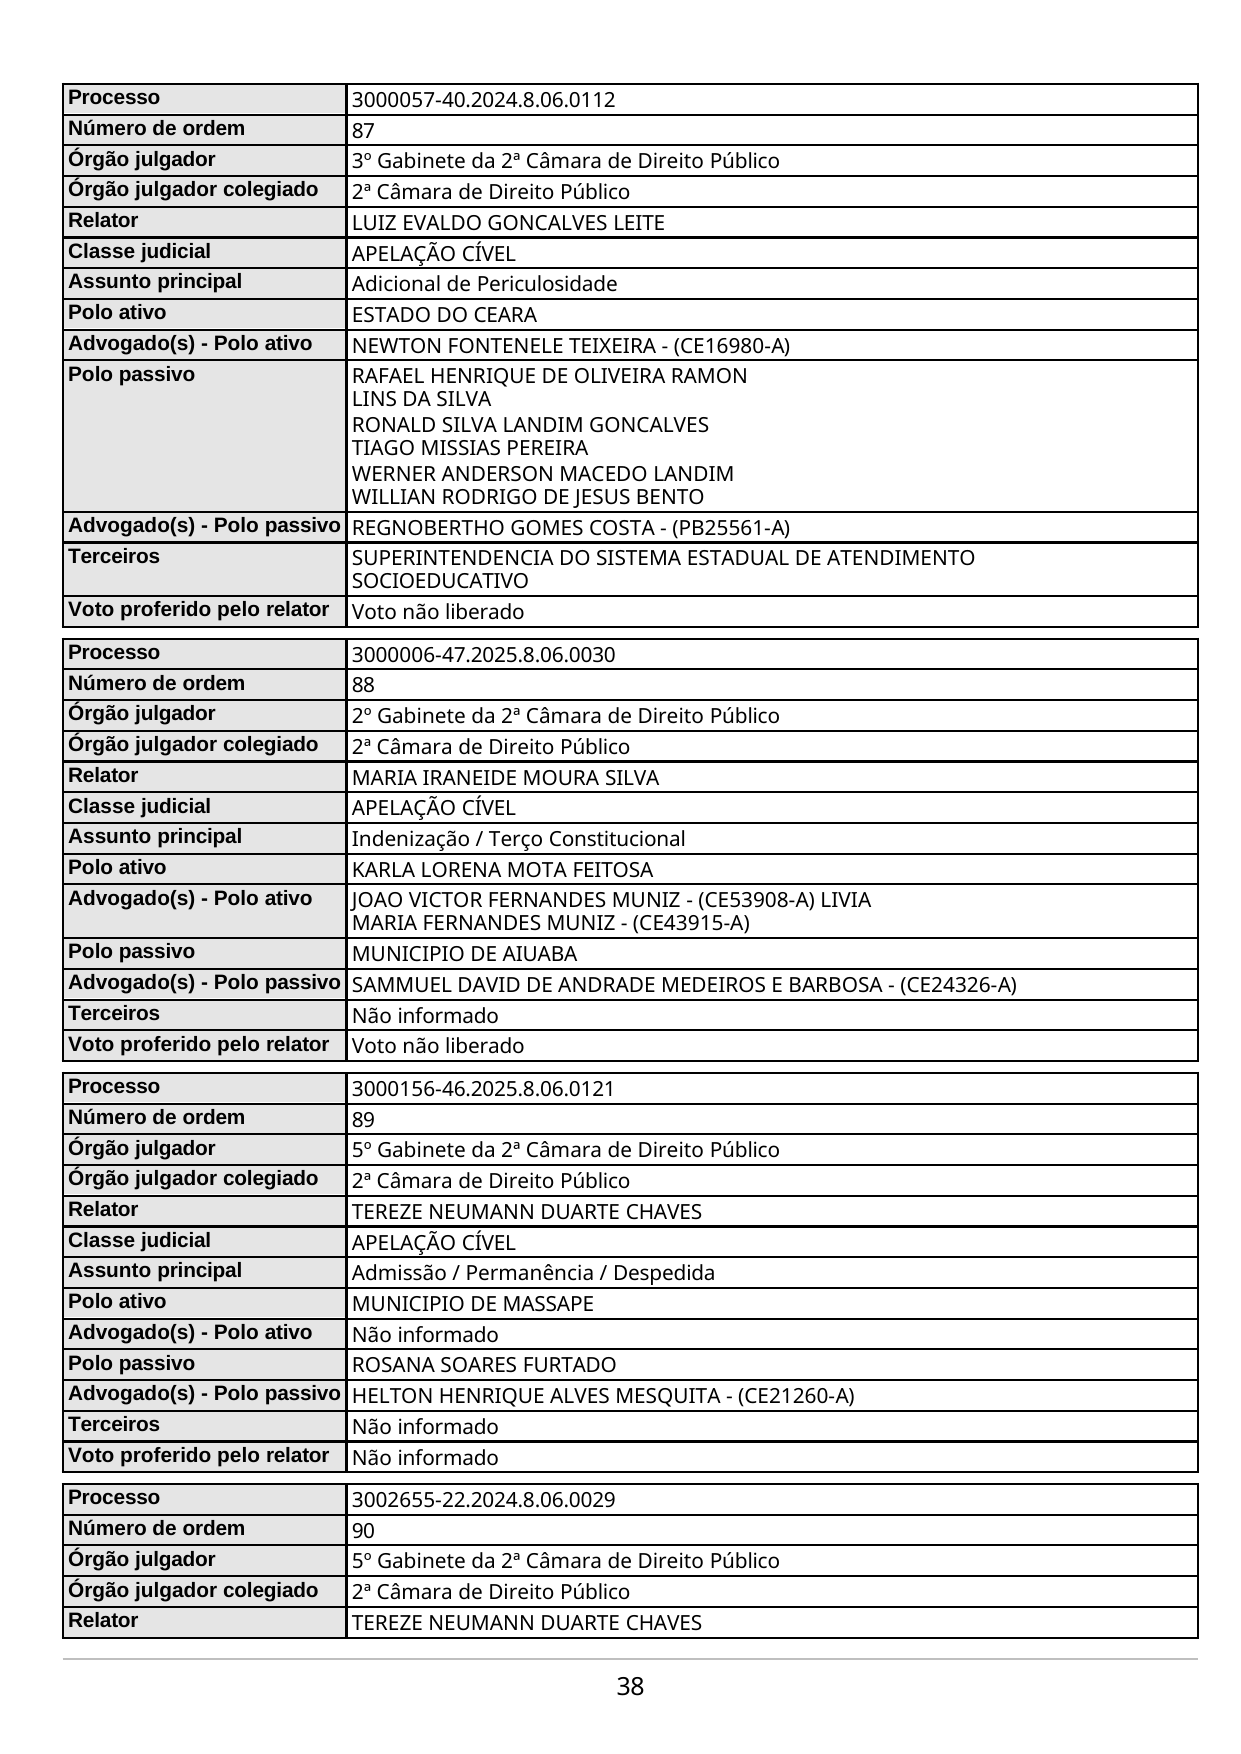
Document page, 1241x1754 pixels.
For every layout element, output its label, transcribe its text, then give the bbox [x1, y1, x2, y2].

table_cell JOAO VICTOR FERNANDES MUNIZ - (CE53908-A) LIVIA MARIA FERNANDES MUNIZ - (CE43915-A) [348, 885, 1197, 937]
table_cell Advogado(s) - Polo passivo [64, 970, 345, 998]
table_cell 2ª Câmara de Direito Público [348, 732, 1197, 760]
table_cell Voto proferido pelo relator [64, 1031, 345, 1060]
table_header Processo [64, 85, 345, 113]
table_cell Número de ordem [64, 1105, 345, 1133]
table_cell Relator [64, 1608, 345, 1637]
table_cell Assunto principal [64, 269, 345, 298]
table_cell Órgão julgador [64, 1135, 345, 1164]
table_cell Advogado(s) - Polo ativo [64, 331, 345, 359]
table_cell Polo passivo [64, 361, 345, 511]
table_header Processo [64, 1074, 345, 1102]
table_cell Terceiros [64, 1412, 345, 1440]
table_cell 2ª Câmara de Direito Público [348, 177, 1197, 206]
table_cell Terceiros [64, 1001, 345, 1029]
table_cell MUNICIPIO DE AIUABA [348, 939, 1197, 968]
table_cell Órgão julgador [64, 1546, 345, 1575]
table_cell 89 [348, 1105, 1197, 1133]
table_cell APELAÇÃO CÍVEL [348, 239, 1197, 267]
table_cell Relator [64, 1197, 345, 1225]
table_cell Polo ativo [64, 1289, 345, 1317]
table_cell Advogado(s) - Polo passivo [64, 1381, 345, 1410]
table_cell Órgão julgador [64, 701, 345, 730]
table_cell 87 [348, 116, 1197, 144]
table_cell Assunto principal [64, 1258, 345, 1287]
table_cell Adicional de Periculosidade [348, 269, 1197, 298]
table_cell Admissão / Permanência / Despedida [348, 1258, 1197, 1287]
table_cell 88 [348, 670, 1197, 699]
table_header 3002655-22.2024.8.06.0029 [348, 1485, 1197, 1514]
table_cell Órgão julgador colegiado [64, 1577, 345, 1606]
table_cell 5º Gabinete da 2ª Câmara de Direito Público [348, 1546, 1197, 1575]
table_cell NEWTON FONTENELE TEIXEIRA - (CE16980-A) [348, 331, 1197, 359]
table_cell Número de ordem [64, 670, 345, 699]
table_header 3000156-46.2025.8.06.0121 [348, 1074, 1197, 1102]
table_cell MUNICIPIO DE MASSAPE [348, 1289, 1197, 1317]
table_cell Não informado [348, 1443, 1197, 1471]
table_cell Número de ordem [64, 1516, 345, 1544]
table_header Processo [64, 640, 345, 668]
table_cell 2ª Câmara de Direito Público [348, 1166, 1197, 1194]
table_header Processo [64, 1485, 345, 1514]
table_cell Número de ordem [64, 116, 345, 144]
table_cell LUIZ EVALDO GONCALVES LEITE [348, 208, 1197, 236]
table_cell SAMMUEL DAVID DE ANDRADE MEDEIROS E BARBOSA - (CE24326-A) [348, 970, 1197, 998]
table_cell RAFAEL HENRIQUE DE OLIVEIRA RAMON LINS DA SILVA RONALD SILVA LANDIM GONCALVES TIAGO MISSIAS PEREIRA WERNER ANDERSON MACEDO LANDIM WILLIAN RODRIGO DE JESUS BENTO [348, 361, 1197, 511]
table_cell 90 [348, 1516, 1197, 1544]
table_cell Advogado(s) - Polo ativo [64, 1320, 345, 1348]
table_cell APELAÇÃO CÍVEL [348, 1228, 1197, 1256]
table_cell 3º Gabinete da 2ª Câmara de Direito Público [348, 146, 1197, 175]
table_cell HELTON HENRIQUE ALVES MESQUITA - (CE21260-A) [348, 1381, 1197, 1410]
table_cell Polo ativo [64, 300, 345, 328]
table_cell 2ª Câmara de Direito Público [348, 1577, 1197, 1606]
table_cell Órgão julgador colegiado [64, 1166, 345, 1194]
table_cell Não informado [348, 1001, 1197, 1029]
table_cell Terceiros [64, 544, 345, 595]
table_cell APELAÇÃO CÍVEL [348, 793, 1197, 822]
table_header 3000057-40.2024.8.06.0112 [348, 85, 1197, 113]
table_cell Polo ativo [64, 855, 345, 883]
table_cell TEREZE NEUMANN DUARTE CHAVES [348, 1197, 1197, 1225]
table_cell Advogado(s) - Polo passivo [64, 513, 345, 541]
table_cell MARIA IRANEIDE MOURA SILVA [348, 763, 1197, 791]
table_cell ROSANA SOARES FURTADO [348, 1350, 1197, 1379]
table_cell 5º Gabinete da 2ª Câmara de Direito Público [348, 1135, 1197, 1164]
table_cell Assunto principal [64, 824, 345, 853]
table_header 3000006-47.2025.8.06.0030 [348, 640, 1197, 668]
table_cell Voto não liberado [348, 1031, 1197, 1060]
table_cell Relator [64, 208, 345, 236]
table_cell TEREZE NEUMANN DUARTE CHAVES [348, 1608, 1197, 1637]
table_cell Não informado [348, 1412, 1197, 1440]
table_cell 2º Gabinete da 2ª Câmara de Direito Público [348, 701, 1197, 730]
table_cell Classe judicial [64, 793, 345, 822]
table_cell Órgão julgador colegiado [64, 177, 345, 206]
table_cell Voto proferido pelo relator [64, 597, 345, 626]
table_cell Órgão julgador [64, 146, 345, 175]
table_cell ESTADO DO CEARA [348, 300, 1197, 328]
table_cell Advogado(s) - Polo ativo [64, 885, 345, 937]
table_cell Órgão julgador colegiado [64, 732, 345, 760]
table_cell Polo passivo [64, 939, 345, 968]
table_cell KARLA LORENA MOTA FEITOSA [348, 855, 1197, 883]
table_cell Não informado [348, 1320, 1197, 1348]
table_cell Indenização / Terço Constitucional [348, 824, 1197, 853]
table_cell Relator [64, 763, 345, 791]
table_cell Classe judicial [64, 1228, 345, 1256]
table_cell REGNOBERTHO GOMES COSTA - (PB25561-A) [348, 513, 1197, 541]
table_cell SUPERINTENDENCIA DO SISTEMA ESTADUAL DE ATENDIMENTO SOCIOEDUCATIVO [348, 544, 1197, 595]
table_cell Voto proferido pelo relator [64, 1443, 345, 1471]
table_cell Voto não liberado [348, 597, 1197, 626]
table_cell Classe judicial [64, 239, 345, 267]
table_cell Polo passivo [64, 1350, 345, 1379]
